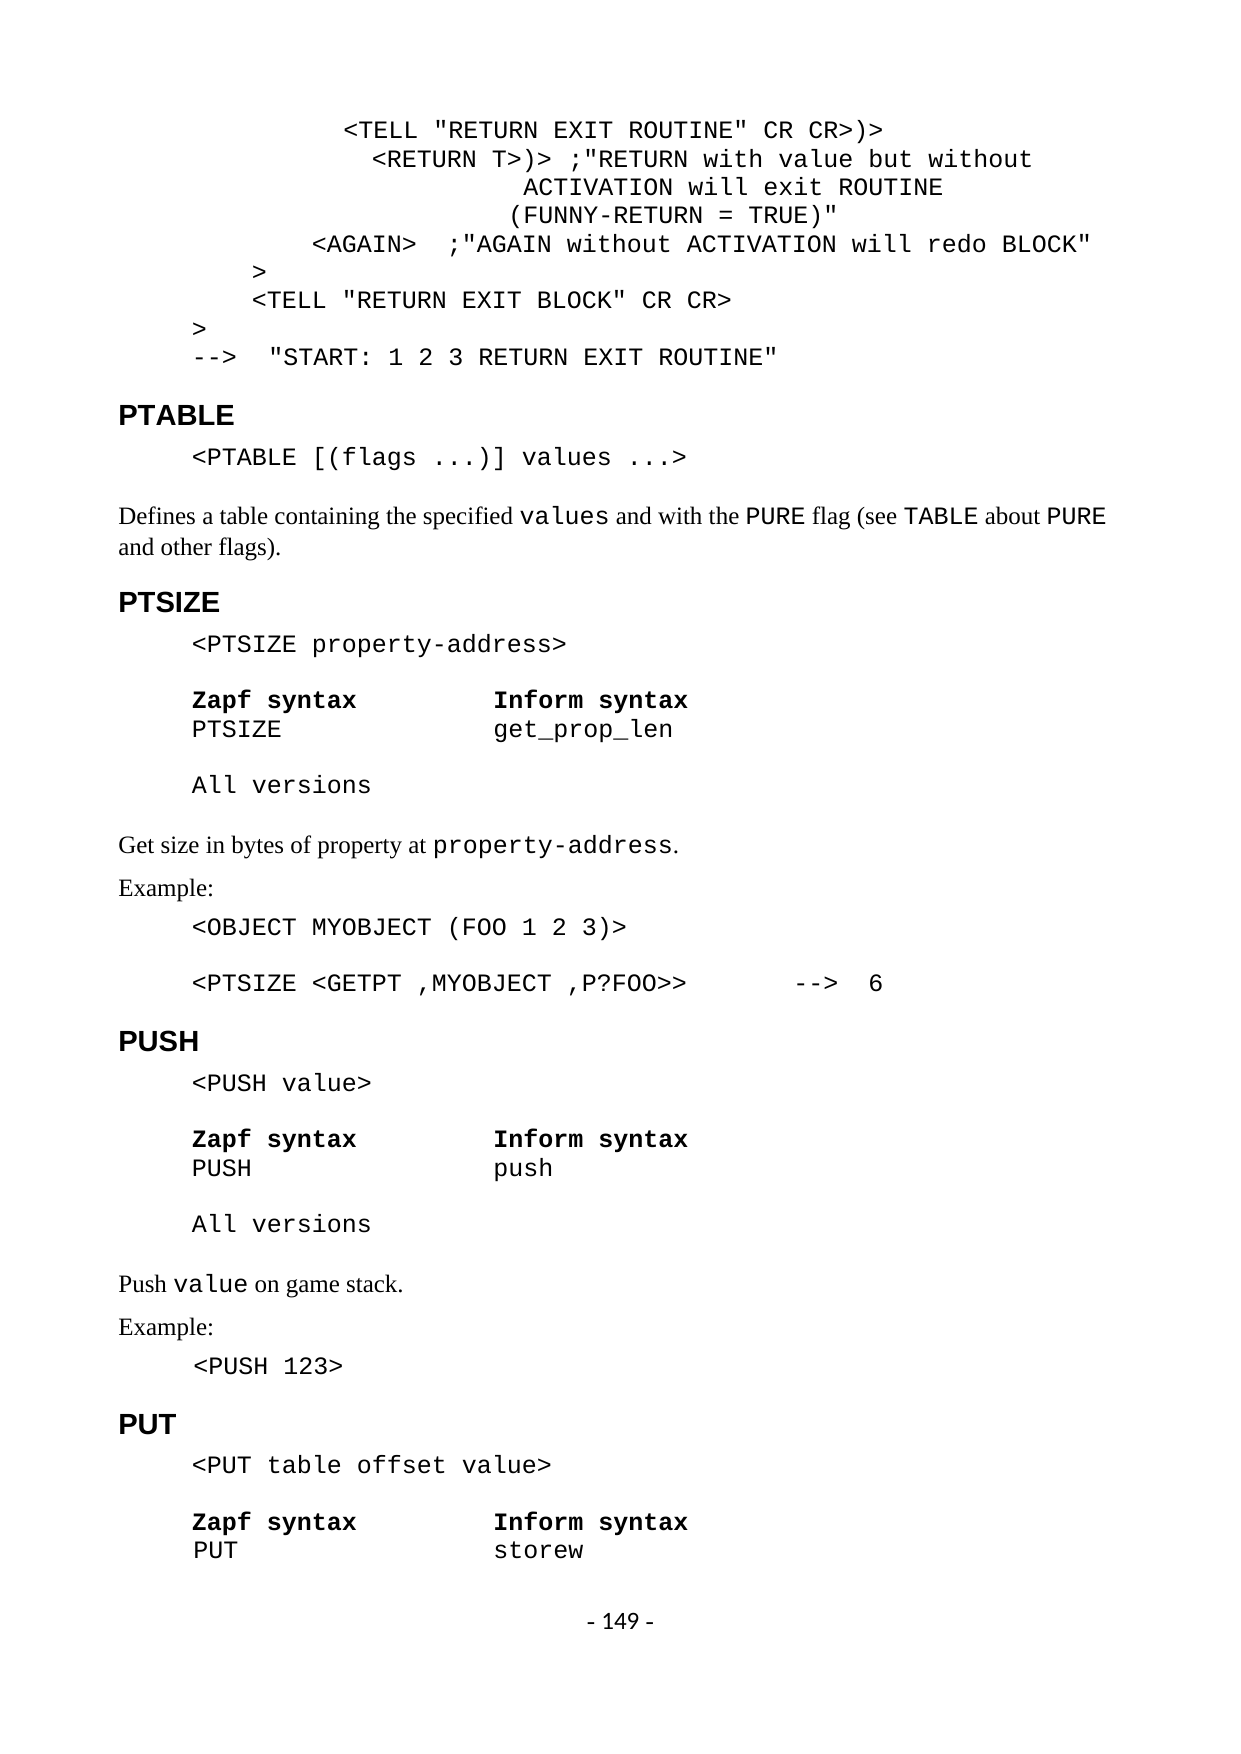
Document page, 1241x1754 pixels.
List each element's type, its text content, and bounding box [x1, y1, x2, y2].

text <PUSH 123> [118, 1353, 1122, 1382]
text <PUSH value> [192, 1070, 1122, 1099]
text <TELL "RETURN EXIT ROUTINE" CR CR>)> <RETURN T>)> ;"RETURN with value but without ACTIVATION will exit ROUTINE (FUNNY-RETURN = TRUE)" <AGAIN> ;"AGAIN without ACTIVATION will redo BLOCK" > <TELL "RETURN EXIT BLOCK" CR CR> > --> "START: 1 2 3 RETURN EXIT ROUTINE" [192, 118, 1122, 373]
text PTSIZE get_prop_len [192, 716, 1122, 745]
text <PUT table offset value> [192, 1453, 1122, 1481]
text Get size in bytes of property at property-address. [118, 830, 1122, 861]
subtitle PUT [43, 1407, 1122, 1440]
text PUSH push [192, 1155, 1122, 1184]
text All versions [192, 773, 1122, 801]
text PUT storew [118, 1538, 1122, 1566]
text <PTABLE [(flags ...)] values ...> [192, 444, 1122, 472]
text Push value on game stack. [118, 1269, 1122, 1299]
text Zapf syntax Inform syntax [192, 1127, 1122, 1155]
text Example: [118, 873, 1122, 902]
subtitle PTABLE [43, 398, 1122, 432]
text <PTSIZE <GETPT ,MYOBJECT ,P?FOO>> --> 6 [192, 943, 1122, 999]
text Zapf syntax Inform syntax [192, 1509, 1122, 1538]
subtitle PUSH [43, 1024, 1122, 1058]
text Zapf syntax Inform syntax [192, 688, 1122, 716]
text Example: [118, 1312, 1122, 1341]
text Defines a table containing the specified values and with the PURE flag (see TABLE about PURE and other flags). [118, 501, 1122, 560]
text <PTSIZE property-address> [192, 631, 1122, 660]
text <OBJECT MYOBJECT (FOO 1 2 3)> [192, 914, 1122, 943]
subtitle PTSIZE [43, 585, 1122, 619]
text All versions [192, 1212, 1122, 1240]
